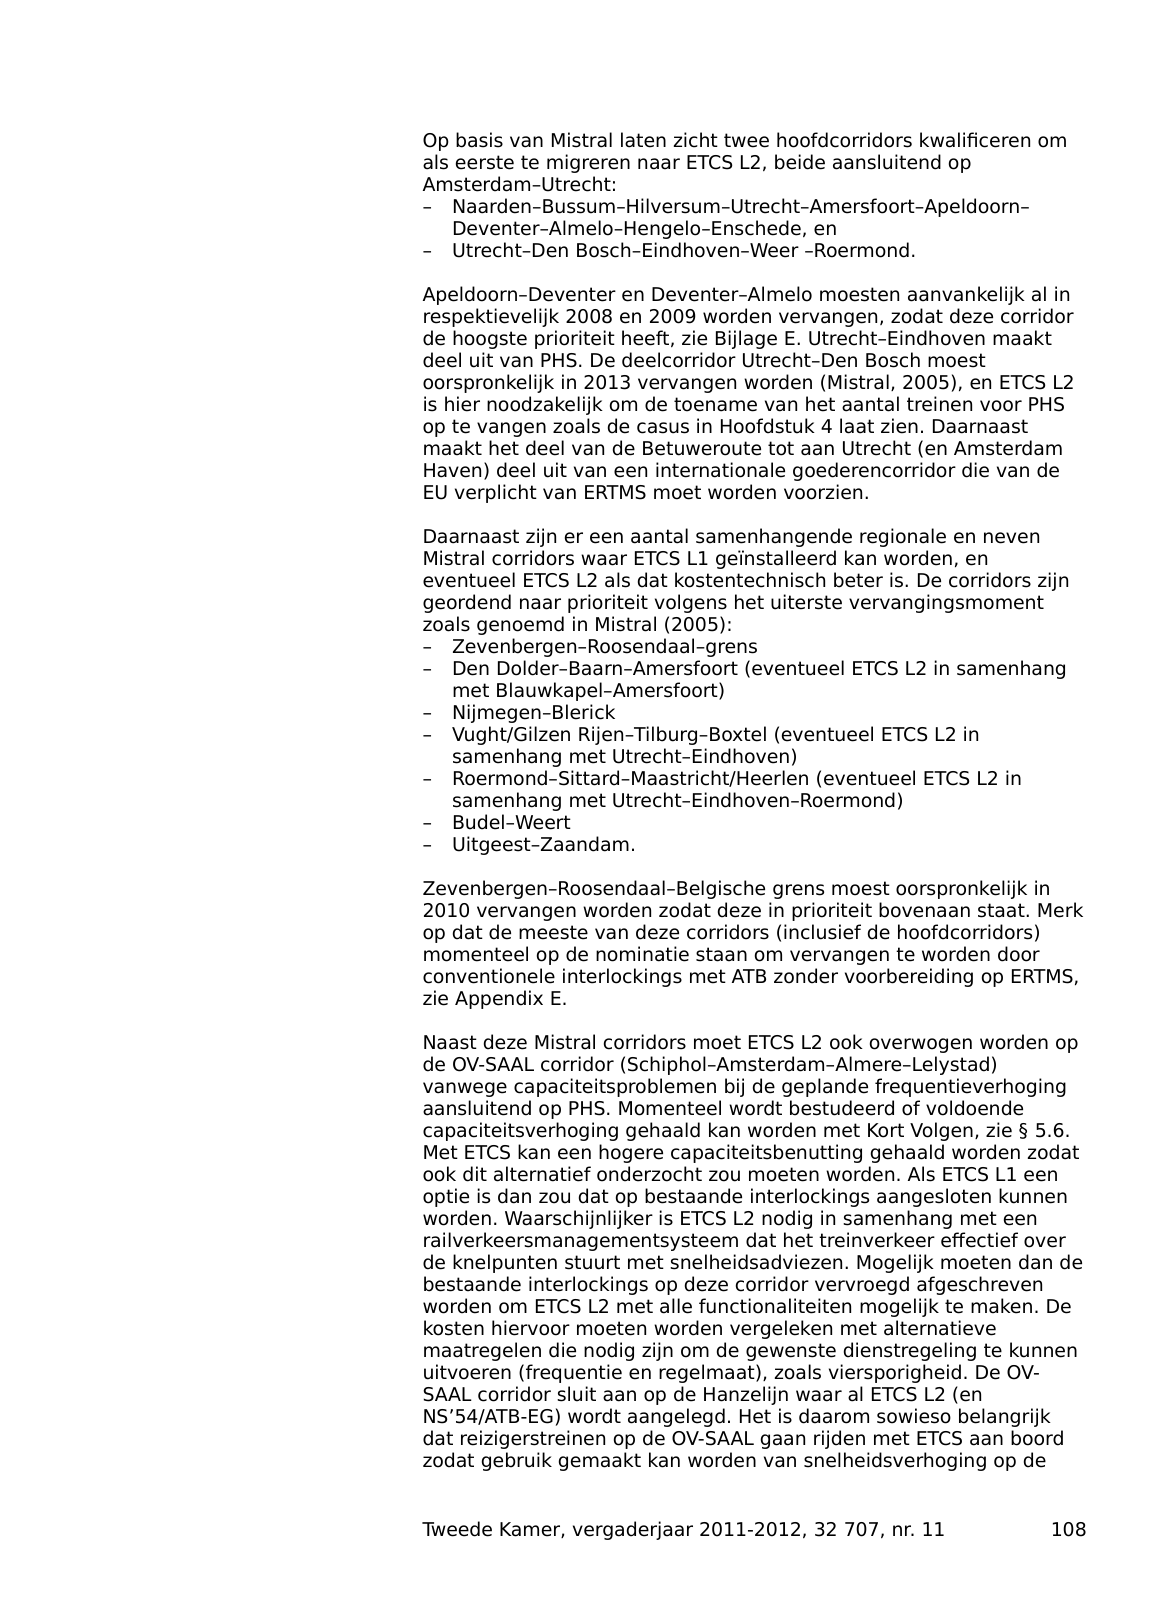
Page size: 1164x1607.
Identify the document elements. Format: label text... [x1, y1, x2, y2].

text – Vught/Gilzen Rijen–Tilburg–Boxtel (eventueel ETCS L2 in samenhang met Utrecht–Eindhoven) [422, 724, 1087, 768]
text Op basis van Mistral laten zicht twee hoofdcorridors kwalificeren om als eerste te migreren naar ETCS L2, beide aansluitend op Amsterdam–Utrecht: [422, 130, 1087, 196]
text – Nijmegen–Blerick [422, 702, 1087, 724]
text – Zevenbergen–Roosendaal–grens [422, 636, 1087, 658]
text – Uitgeest–Zaandam. [422, 834, 1087, 856]
text – Den Dolder–Baarn–Amersfoort (eventueel ETCS L2 in samenhang met Blauwkapel–Amersfoort) [422, 658, 1087, 702]
text Zevenbergen–Roosendaal–Belgische grens moest oorspronkelijk in 2010 vervangen worden zodat deze in prioriteit bovenaan staat. Merk op dat de meeste van deze corridors (inclusief de hoofdcorridors) momenteel op de nominatie staan om vervangen te worden door conventionele interlockings met ATB zonder voorbereiding op ERTMS, zie Appendix E. [422, 878, 1087, 1010]
text Naast deze Mistral corridors moet ETCS L2 ook overwogen worden op de OV-SAAL corridor (Schiphol–Amsterdam–Almere–Lelystad) vanwege capaciteitsproblemen bij de geplande frequentieverhoging aansluitend op PHS. Momenteel wordt bestudeerd of voldoende capaciteitsverhoging gehaald kan worden met Kort Volgen, zie § 5.6. Met ETCS kan een hogere capaciteitsbenutting gehaald worden zodat ook dit alternatief onderzocht zou moeten worden. Als ETCS L1 een optie is dan zou dat op bestaande interlockings aangesloten kunnen worden. Waarschijnlijker is ETCS L2 nodig in samenhang met een railverkeersmanagementsysteem dat het treinverkeer effectief over de knelpunten stuurt met snelheidsadviezen. Mogelijk moeten dan de bestaande interlockings op deze corridor vervroegd afgeschreven worden om ETCS L2 met alle functionaliteiten mogelijk te maken. De kosten hiervoor moeten worden vergeleken met alternatieve maatregelen die nodig zijn om de gewenste dienstregeling te kunnen uitvoeren (frequentie en regelmaat), zoals viersporigheid. De OV-SAAL corridor sluit aan op de Hanzelijn waar al ETCS L2 (en NS’54/ATB-EG) wordt aangelegd. Het is daarom sowieso belangrijk dat reizigerstreinen op de OV-SAAL gaan rijden met ETCS aan boord zodat gebruik gemaakt kan worden van snelheidsverhoging op de [422, 1032, 1087, 1471]
text – Budel–Weert [422, 812, 1087, 834]
text – Utrecht–Den Bosch–Eindhoven–Weer –Roermond. [422, 240, 1087, 262]
text Daarnaast zijn er een aantal samenhangende regionale en neven Mistral corridors waar ETCS L1 geïnstalleerd kan worden, en eventueel ETCS L2 als dat kostentechnisch beter is. De corridors zijn geordend naar prioriteit volgens het uiterste vervangingsmoment zoals genoemd in Mistral (2005): [422, 526, 1087, 636]
text – Naarden–Bussum–Hilversum–Utrecht–Amersfoort–Apeldoorn–Deventer–Almelo–Hengelo–Enschede, en [422, 196, 1087, 240]
text Apeldoorn–Deventer en Deventer–Almelo moesten aanvankelijk al in respektievelijk 2008 en 2009 worden vervangen, zodat deze corridor de hoogste prioriteit heeft, zie Bijlage E. Utrecht–Eindhoven maakt deel uit van PHS. De deelcorridor Utrecht–Den Bosch moest oorspronkelijk in 2013 vervangen worden (Mistral, 2005), en ETCS L2 is hier noodzakelijk om de toename van het aantal treinen voor PHS op te vangen zoals de casus in Hoofdstuk 4 laat zien. Daarnaast maakt het deel van de Betuweroute tot aan Utrecht (en Amsterdam Haven) deel uit van een internationale goederencorridor die van de EU verplicht van ERTMS moet worden voorzien. [422, 284, 1087, 504]
text – Roermond–Sittard–Maastricht/Heerlen (eventueel ETCS L2 in samenhang met Utrecht–Eindhoven–Roermond) [422, 768, 1087, 812]
